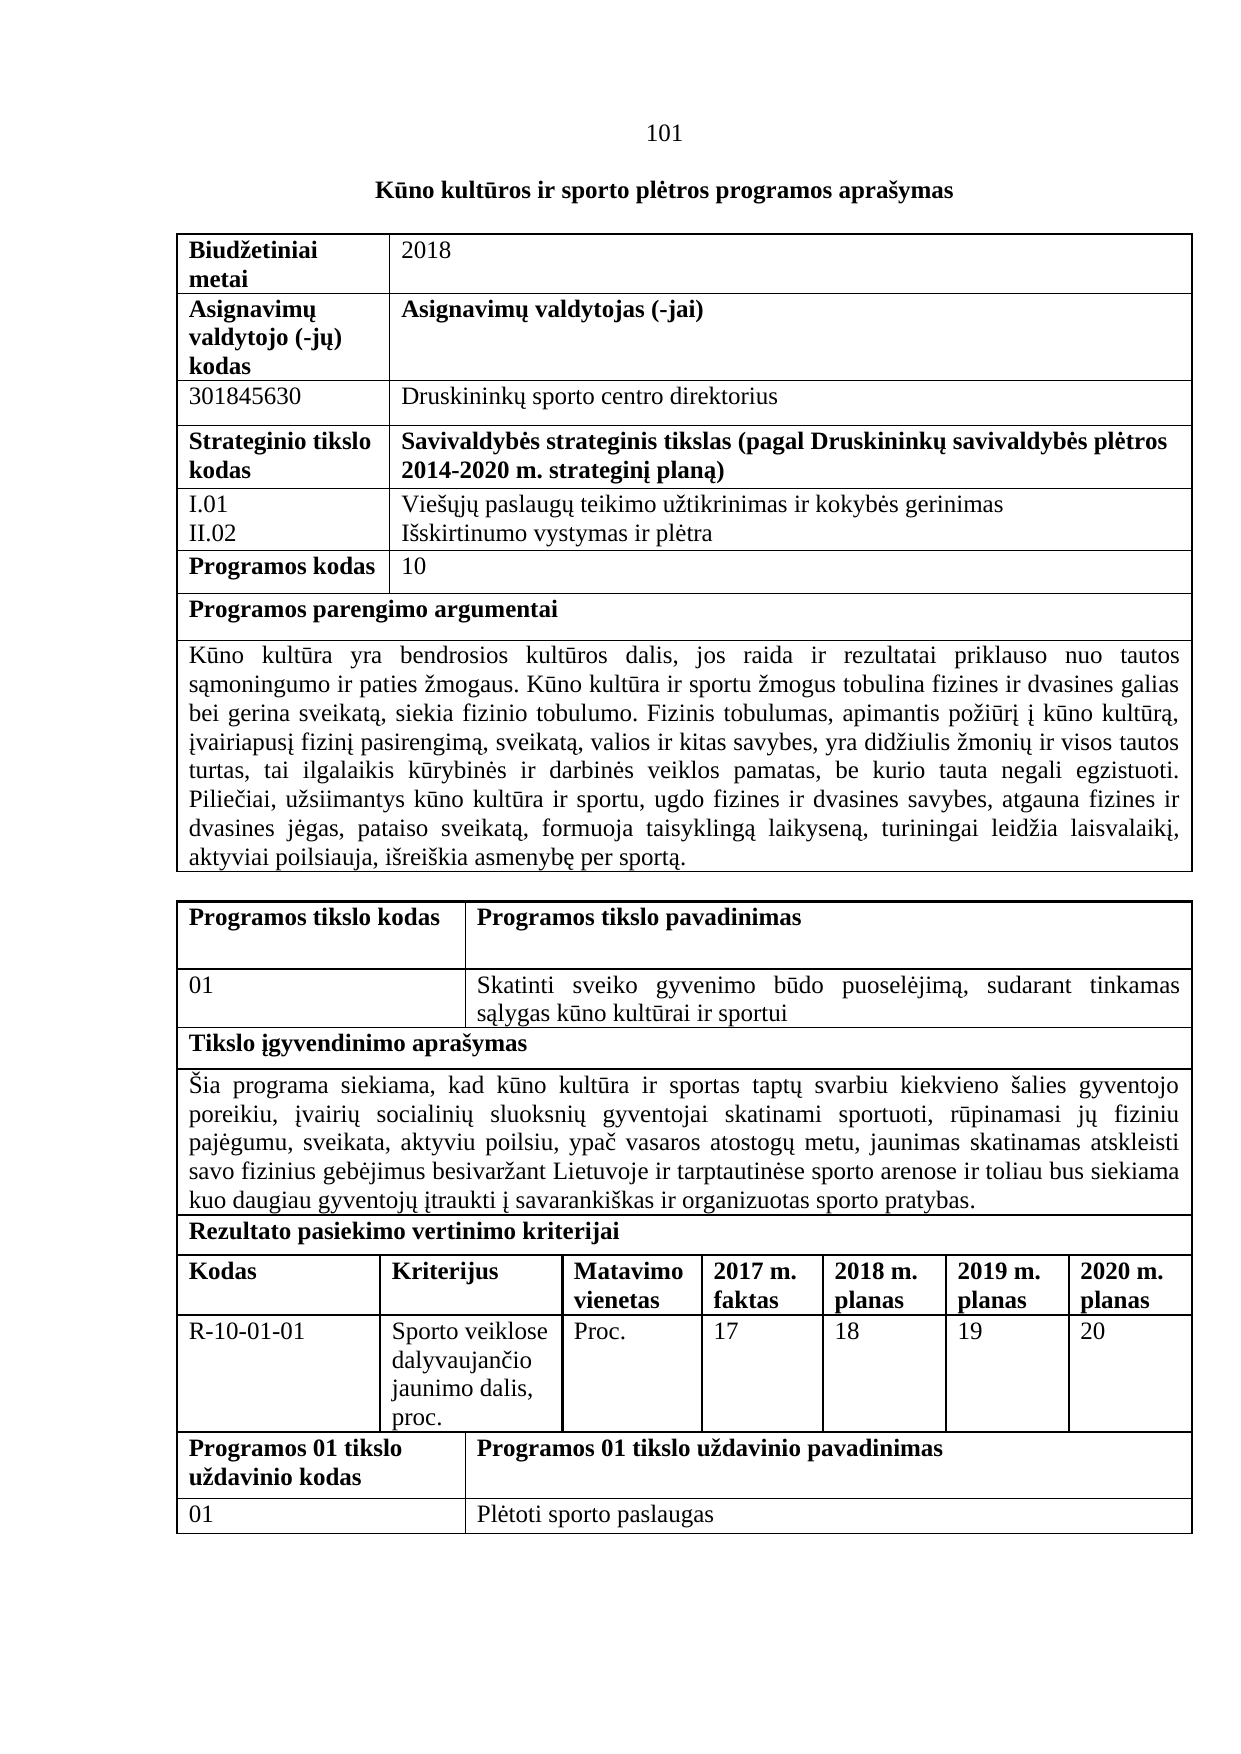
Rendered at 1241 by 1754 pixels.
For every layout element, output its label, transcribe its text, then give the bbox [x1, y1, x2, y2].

table_cell Sporto veiklose dalyvaujančio jaunimo dalis, proc. [381, 1316, 561, 1431]
table_cell Kūno kultūra yra bendrosios kultūros dalis, jos raida ir rezultatai priklauso nuo tautos sąmoningumo ir paties žmogaus. Kūno kultūra ir sportu žmogus tobulina fizines ir dvasines galias bei gerina sveikatą, siekia fizinio tobulumo. Fizinis tobulumas, apimantis požiūrį į kūno kultūrą, įvairiapusį fizinį pasirengimą, sveikatą, valios ir kitas savybes, yra didžiulis žmonių ir visos tautos turtas, tai ilgalaikis kūrybinės ir darbinės veiklos pamatas, be kurio tauta negali egzistuoti. Piliečiai, užsiimantys kūno kultūra ir sportu, ugdo fizines ir dvasines savybes, atgauna fizines ir dvasines jėgas, pataiso sveikatą, formuoja taisyklingą laikyseną, turiningai leidžia laisvalaikį, aktyviai poilsiauja, išreiškia asmenybę per sportą. [178, 641, 1191, 871]
table_header Biudžetiniai metai [178, 235, 389, 293]
table_cell 19 [947, 1316, 1068, 1431]
table_cell Kriterijus [381, 1256, 561, 1314]
table_cell Programos kodas [178, 551, 389, 593]
text Kūno kultūros ir sporto plėtros programos aprašymas [177, 176, 1152, 204]
table_cell 10 [390, 551, 1191, 593]
table_cell I.01 II.02 [178, 489, 389, 550]
table_cell Kodas [178, 1256, 379, 1314]
table_cell Druskininkų sporto centro direktorius [390, 381, 1191, 425]
table_cell 18 [824, 1316, 945, 1431]
table_cell Plėtoti sporto paslaugas [466, 1499, 1191, 1533]
table_cell 2019 m. planas [947, 1256, 1068, 1314]
table_cell Asignavimų valdytojo (-jų) kodas [178, 294, 389, 380]
table_header Programos tikslo pavadinimas [466, 903, 1191, 968]
table_cell Strateginio tikslo kodas [178, 426, 389, 488]
table_cell Programos 01 tikslo uždavinio pavadinimas [466, 1433, 1191, 1498]
table_cell Rezultato pasiekimo vertinimo kriterijai [178, 1216, 1191, 1254]
table_cell 20 [1070, 1316, 1191, 1431]
table_cell 2020 m. planas [1070, 1256, 1191, 1314]
table_cell Tikslo įgyvendinimo aprašymas [178, 1028, 1191, 1068]
table_cell Skatinti sveiko gyvenimo būdo puoselėjimą, sudarant tinkamas sąlygas kūno kultūrai ir sportui [466, 970, 1191, 1027]
table_cell R-10-01-01 [178, 1316, 379, 1431]
table_cell 17 [703, 1316, 822, 1431]
table_header Programos tikslo kodas [178, 903, 465, 968]
table_header 2018 [390, 235, 1191, 293]
table_cell Proc. [564, 1316, 701, 1431]
table_cell 2018 m. planas [824, 1256, 945, 1314]
table_cell Šia programa siekiama, kad kūno kultūra ir sportas taptų svarbiu kiekvieno šalies gyventojo poreikiu, įvairių socialinių sluoksnių gyventojai skatinami sportuoti, rūpinamasi jų fiziniu pajėgumu, sveikata, aktyviu poilsiu, ypač vasaros atostogų metu, jaunimas skatinamas atskleisti savo fizinius gebėjimus besivaržant Lietuvoje ir tarptautinėse sporto arenose ir toliau bus siekiama kuo daugiau gyventojų įtraukti į savarankiškas ir organizuotas sporto pratybas. [178, 1070, 1191, 1214]
table_cell Asignavimų valdytojas (-jai) [390, 294, 1191, 380]
table_cell 01 [178, 970, 465, 1027]
table_cell Viešųjų paslaugų teikimo užtikrinimas ir kokybės gerinimas Išskirtinumo vystymas ir plėtra [390, 489, 1191, 550]
table_cell Matavimo vienetas [564, 1256, 701, 1314]
table_cell Programos 01 tikslo uždavinio kodas [178, 1433, 465, 1498]
table_cell 2017 m. faktas [703, 1256, 822, 1314]
table_cell 01 [178, 1499, 465, 1533]
table_cell Savivaldybės strateginis tikslas (pagal Druskininkų savivaldybės plėtros 2014-2020 m. strateginį planą) [390, 426, 1191, 488]
table_cell Programos parengimo argumentai [178, 594, 1191, 639]
table_cell 301845630 [178, 381, 389, 425]
